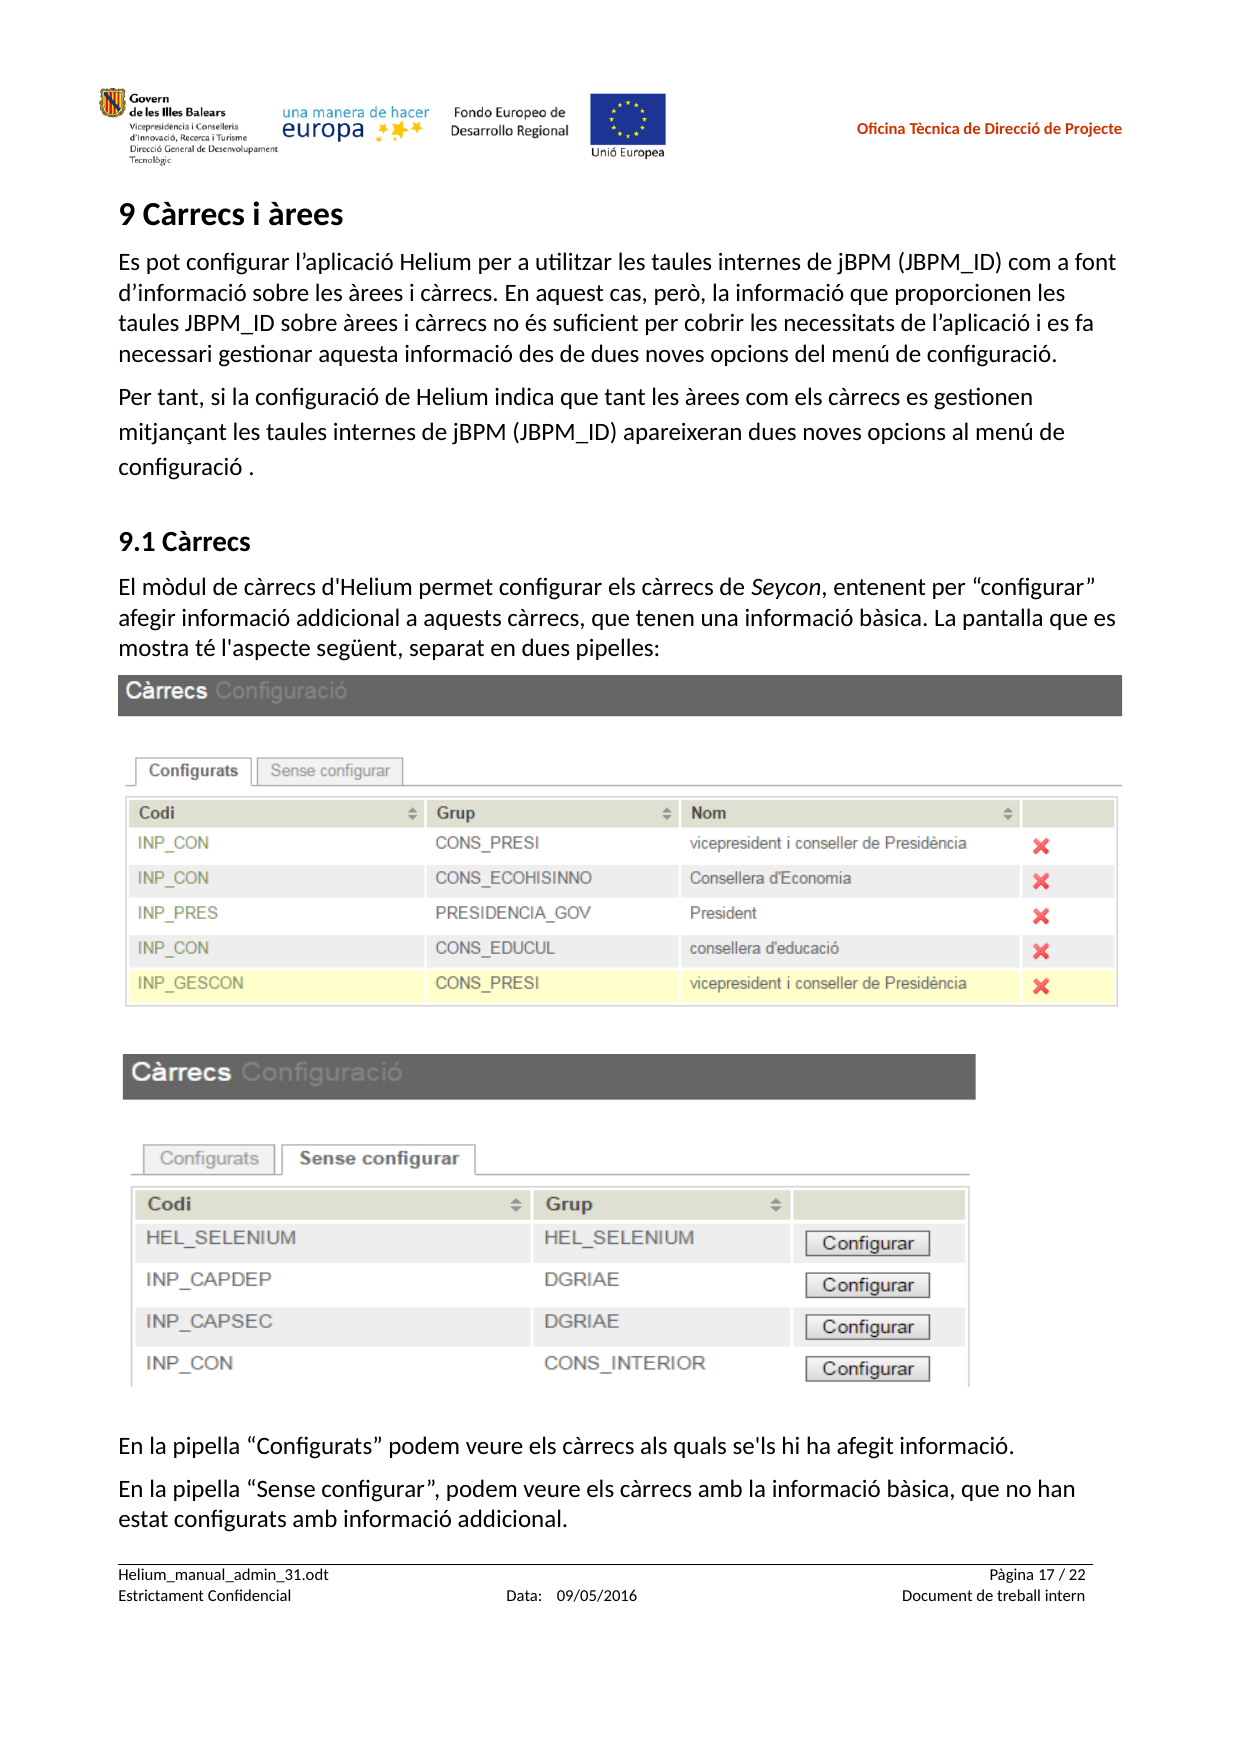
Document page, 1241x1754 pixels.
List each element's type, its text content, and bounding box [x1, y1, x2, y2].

subtitle 9 Càrrecs i àrees [118, 193, 1122, 234]
text En la pipella “Sense configurar”, podem veure els càrrecs amb la informació bàsica, que no han estat configurats amb informació addicional. [118, 1473, 1122, 1534]
text Per tant, si la configuració de Helium indica que tant les àrees com els càrrecs es gestionen mitjançant les taules internes de jBPM (JBPM_ID) apareixeran dues noves opcions al menú de configuració . [118, 381, 1122, 481]
text En la pipella “Configurats” podem veure els càrrecs als quals se'ls hi ha afegit informació. [118, 1430, 1122, 1460]
picture [99, 87, 668, 166]
subtitle 9.1 Càrrecs [118, 523, 1122, 559]
text El mòdul de càrrecs d'Helium permet configurar els càrrecs de Seycon, entenent per “configurar” afegir informació addicional a aquests càrrecs, que tenen una informació bàsica. La pantalla que es mostra té l'aspecte següent, separat en dues pipelles: [118, 572, 1122, 663]
text Es pot configurar l’aplicació Helium per a utilitzar les taules internes de jBPM (JBPM_ID) com a font d’informació sobre les àrees i càrrecs. En aquest cas, però, la informació que proporcionen les taules JBPM_ID sobre àrees i càrrecs no és suficient per cobrir les necessitats de l’aplicació i es fa necessari gestionar aquesta informació des de dues noves opcions del menú de configuració. [118, 246, 1122, 368]
